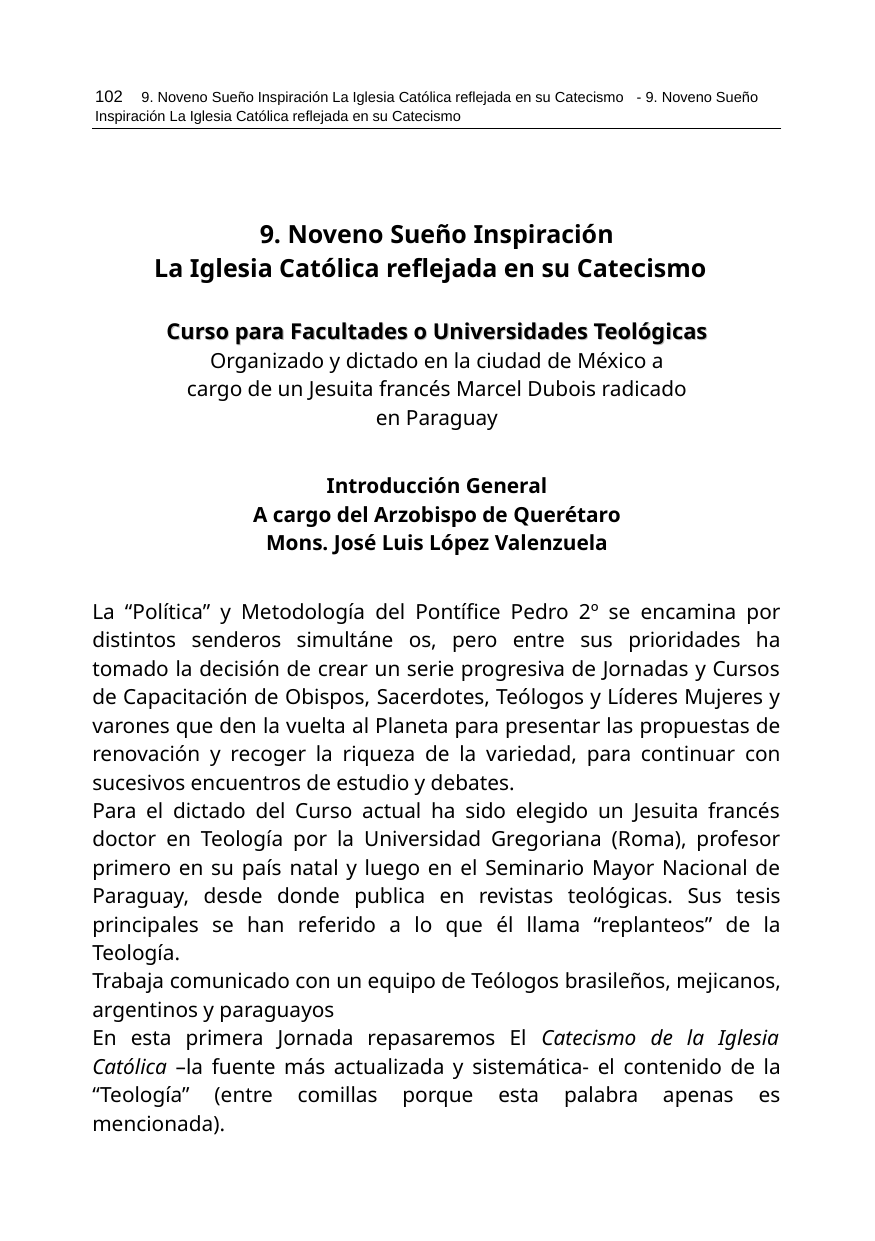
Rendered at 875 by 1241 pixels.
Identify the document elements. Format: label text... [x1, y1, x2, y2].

text Para el dictado del Curso actual ha sido elegido un Jesuita francés doctor en Teología por la Universidad Gregoriana (Roma), profesor primero en su país natal y luego en el Seminario Mayor Nacional de Paraguay, desde donde publica en revistas teológicas. Sus tesis principales se han referido a lo que él llama “replanteos” de la Teología. [92, 796, 781, 967]
list Trabaja comunicado con un equipo de Teólogos brasileños, mejicanos, argentinos y paraguayos [92, 967, 781, 1023]
list En esta primera Jornada repasaremos El Catecismo de la Iglesia Católica –la fuente más actualizada y sistemática- el contenido de la “Teología” (entre comillas porque esta palabra apenas es mencionada). [92, 1023, 781, 1137]
subtitle Organizado y dictado en la ciudad de México a cargo de un Jesuita francés Marcel Dubois radicado en Paraguay [181, 346, 693, 431]
subtitle Curso para Facultades o Universidades Teológicas [92, 316, 781, 346]
subtitle 9. Noveno Sueño Inspiración La Iglesia Católica reflejada en su Catecismo [92, 217, 781, 285]
text La “Política” y Metodología del Pontífice Pedro 2º se encamina por distintos senderos simultáne os, pero entre sus prioridades ha tomado la decisión de crear un serie progresiva de Jornadas y Cursos de Capacitación de Obispos, Sacerdotes, Teólogos y Líderes Mujeres y varones que den la vuelta al Planeta para presentar las propuestas de renovación y recoger la riqueza de la variedad, para continuar con sucesivos encuentros de estudio y debates. [92, 597, 781, 796]
subtitle Introducción General A cargo del Arzobispo de Querétaro Mons. José Luis López Valenzuela [181, 471, 693, 557]
